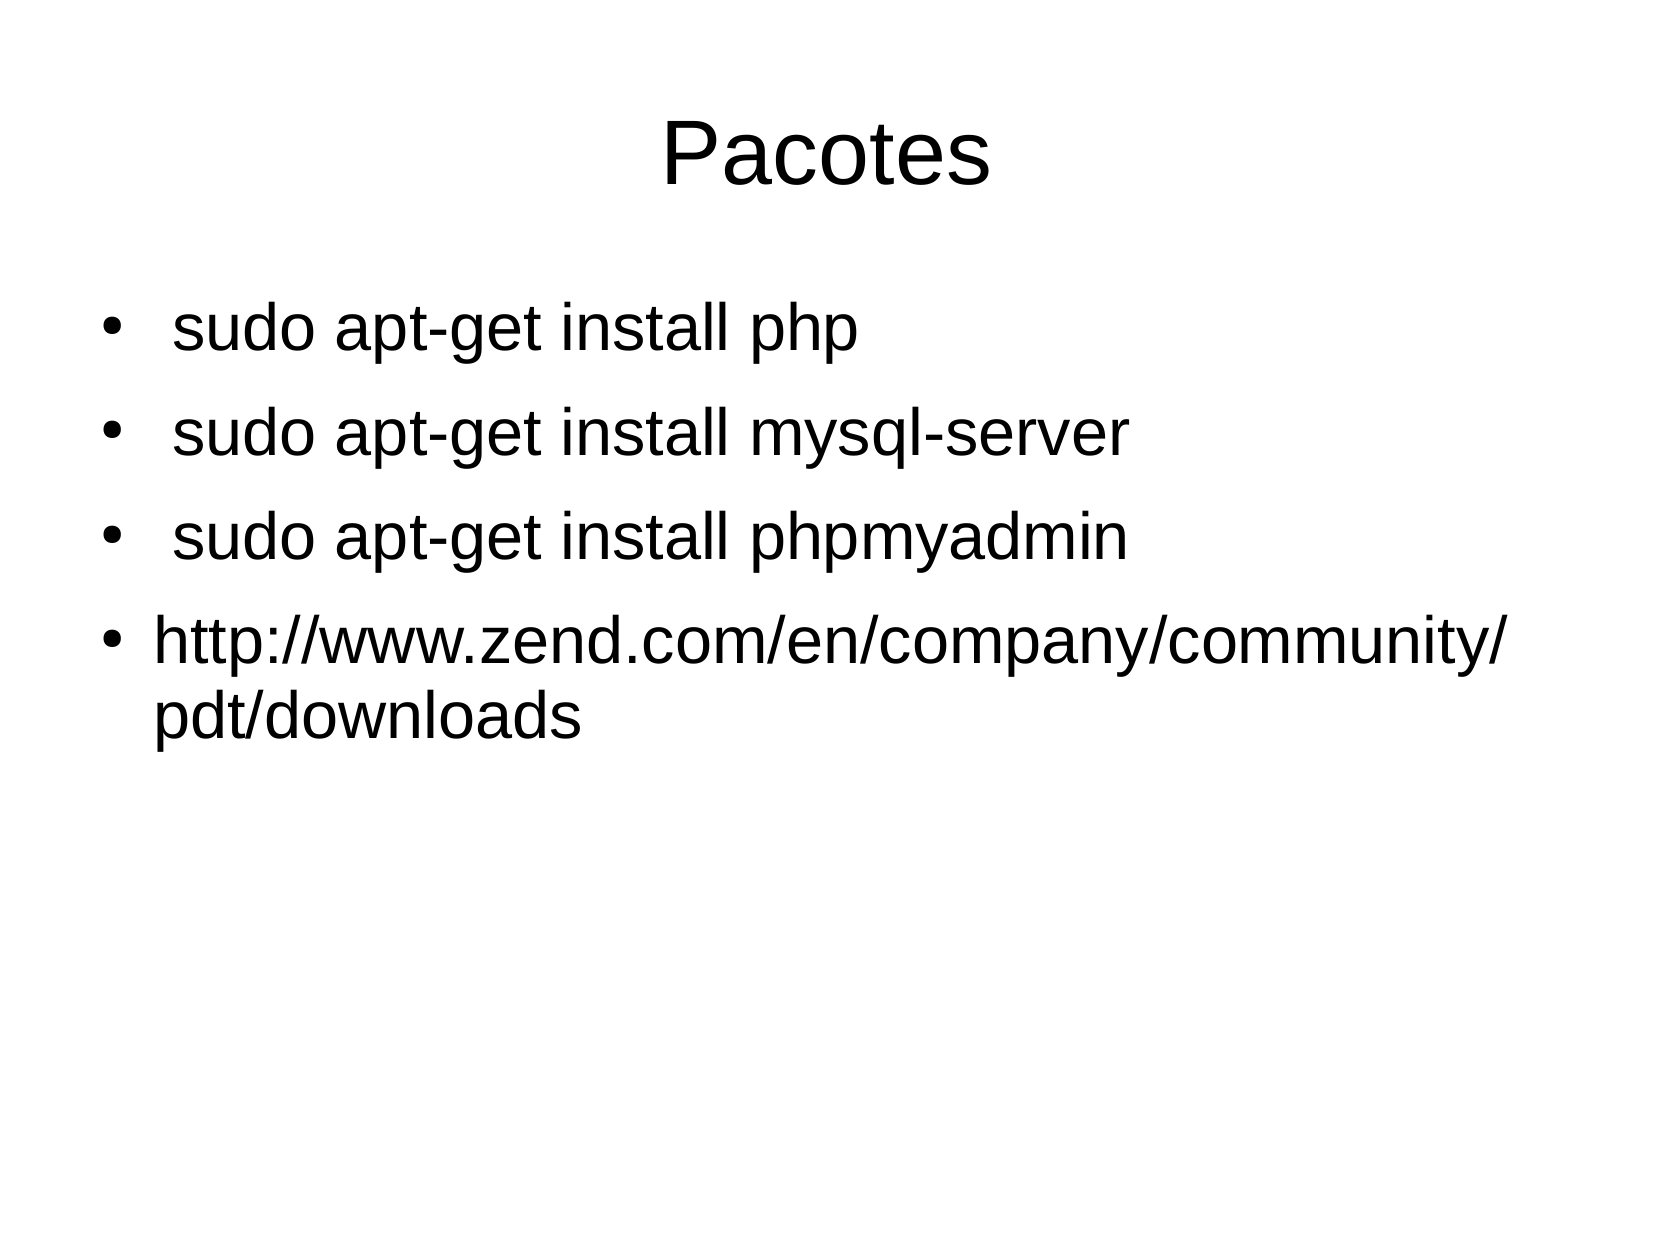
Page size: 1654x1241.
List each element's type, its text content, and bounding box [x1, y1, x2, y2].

title Pacotes [82, 49, 1571, 257]
list sudo apt-get install php sudo apt-get install mysql-server sudo apt-get install phpmyadmin http://www.zend.com/en/company/community/pdt/downloads [82, 290, 1571, 1010]
